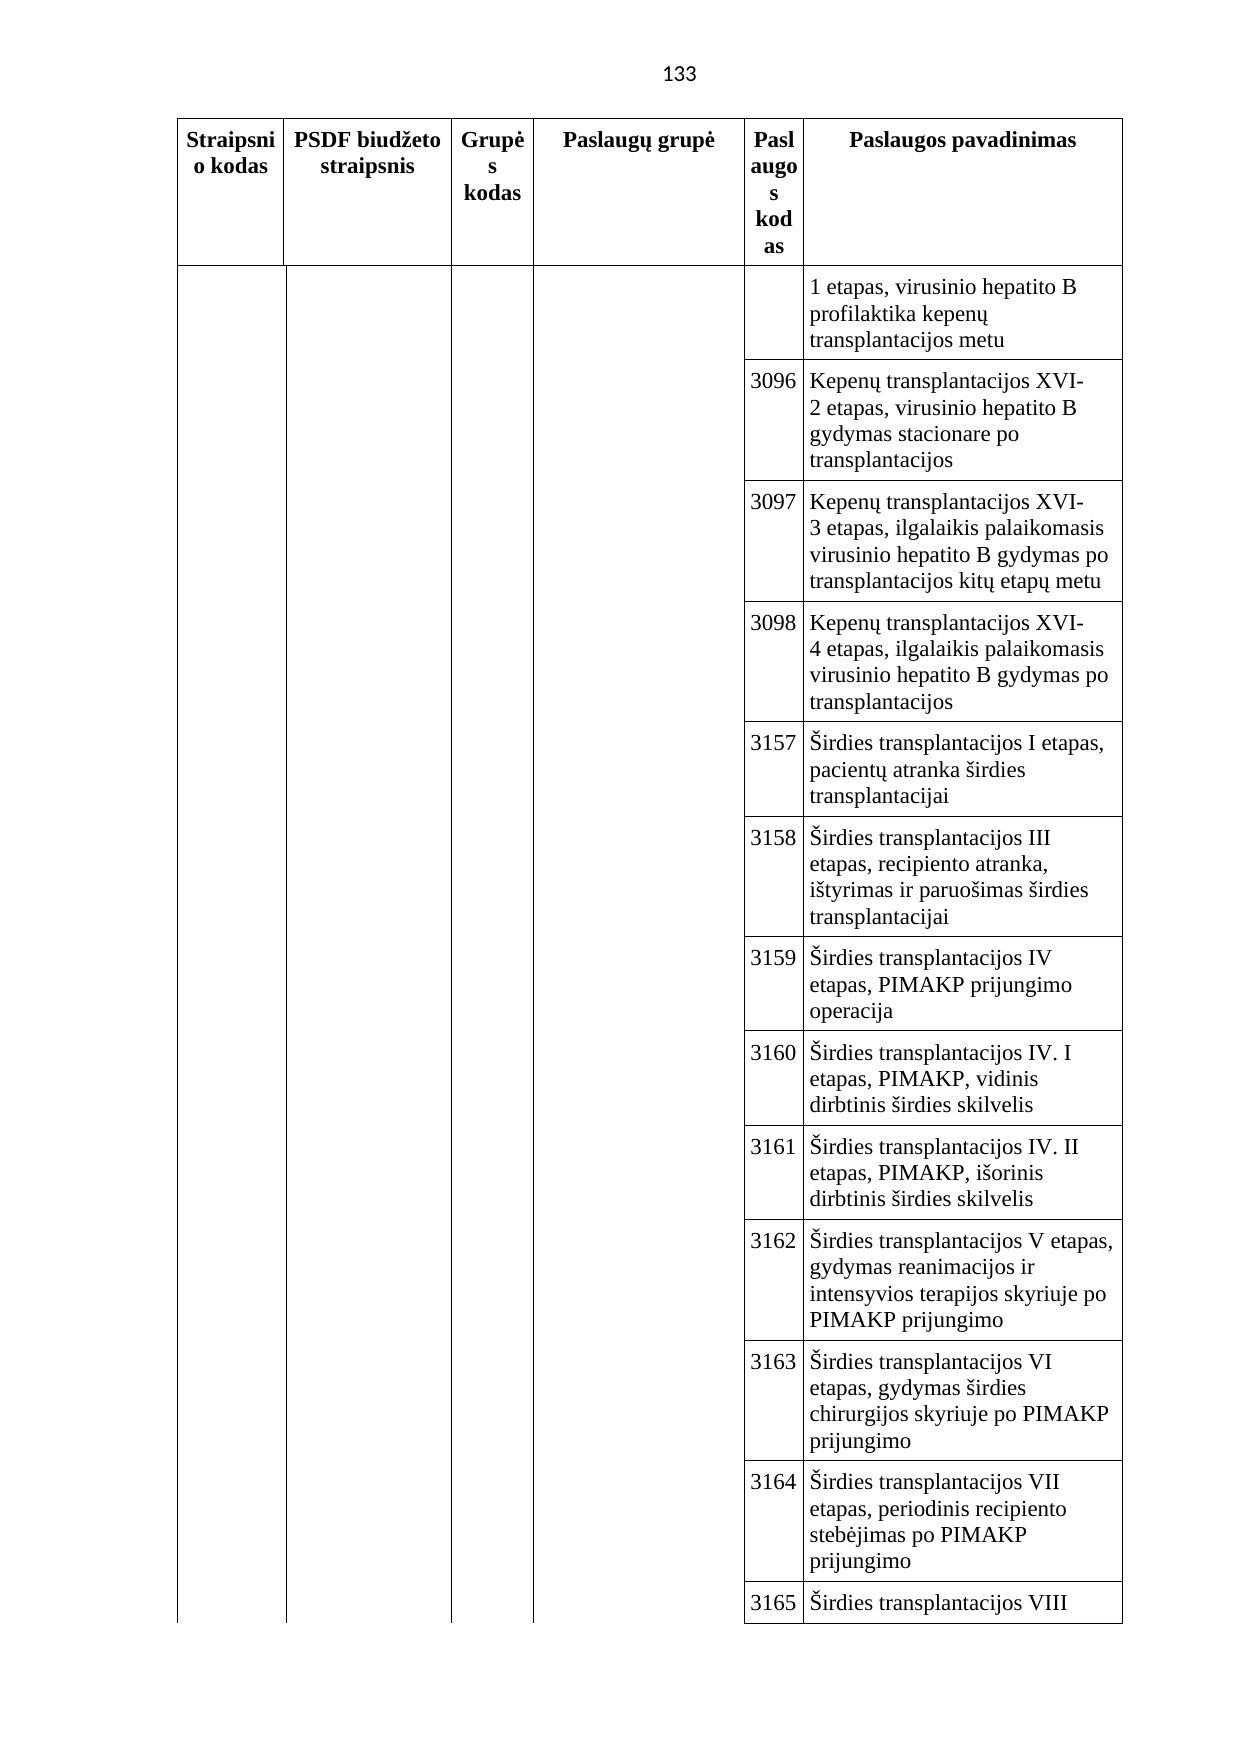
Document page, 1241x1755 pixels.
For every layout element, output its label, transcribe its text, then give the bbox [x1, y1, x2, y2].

table_cell [287, 1030, 451, 1125]
table_cell [452, 480, 533, 601]
table_cell [534, 721, 744, 816]
table_cell [178, 816, 286, 936]
table_header Paslaugų grupė [534, 119, 744, 265]
table_cell [178, 936, 286, 1030]
table_cell [745, 266, 803, 359]
table_cell 3098 [745, 602, 803, 721]
table_cell 3160 [745, 1031, 803, 1125]
table_cell Širdies transplantacijos V etapas, gydymas reanimacijos ir intensyvios terapijos skyriuje po PIMAKP prijungimo [804, 1220, 1122, 1339]
table_cell [178, 1340, 286, 1460]
table_cell [534, 601, 744, 721]
table_cell [452, 1581, 533, 1622]
table_cell [452, 816, 533, 936]
table_cell [452, 1030, 533, 1125]
table_cell [287, 1460, 451, 1581]
table_cell Širdies transplantacijos VII etapas, periodinis recipiento stebėjimas po PIMAKP prijungimo [804, 1461, 1122, 1581]
table_cell [287, 266, 451, 359]
table_cell 3096 [745, 360, 803, 480]
table_cell Kepenų transplantacijos XVI-4 etapas, ilgalaikis palaikomasis virusinio hepatito B gydymas po transplantacijos [804, 602, 1122, 721]
table_cell 3161 [745, 1126, 803, 1219]
table_cell [534, 936, 744, 1030]
table_cell Kepenų transplantacijos XVI-3 etapas, ilgalaikis palaikomasis virusinio hepatito B gydymas po transplantacijos kitų etapų metu [804, 481, 1122, 601]
table_cell [287, 601, 451, 721]
table_cell [452, 266, 533, 359]
table_cell [534, 1219, 744, 1339]
table_header Paslaugos kodas [745, 119, 803, 265]
table_cell [452, 936, 533, 1030]
table_cell 3159 [745, 937, 803, 1030]
table_cell [452, 721, 533, 816]
table_cell [452, 1219, 533, 1339]
table_header Straipsnio kodas [178, 119, 283, 265]
table_cell [287, 816, 451, 936]
table_cell 3164 [745, 1461, 803, 1581]
table_header PSDF biudžeto straipsnis [284, 119, 451, 265]
table_cell [287, 936, 451, 1030]
table_cell [534, 1030, 744, 1125]
table_cell [178, 1219, 286, 1339]
table_cell [452, 1340, 533, 1460]
table_cell [178, 1030, 286, 1125]
table_cell [534, 359, 744, 480]
table_header Grupės kodas [452, 119, 533, 265]
table_cell [534, 1125, 744, 1219]
table_cell [534, 816, 744, 936]
table_cell Širdies transplantacijos IV etapas, PIMAKP prijungimo operacija [804, 937, 1122, 1030]
table_cell 1 etapas, virusinio hepatito B profilaktika kepenų transplantacijos metu [804, 266, 1122, 359]
table_cell 3162 [745, 1220, 803, 1339]
table_cell [287, 1340, 451, 1460]
table_cell Širdies transplantacijos VIII [804, 1582, 1122, 1622]
table_cell [178, 601, 286, 721]
table_cell [452, 1460, 533, 1581]
table_header Paslaugos pavadinimas [804, 119, 1122, 265]
table_cell [287, 480, 451, 601]
table_cell [178, 266, 286, 359]
table_cell Širdies transplantacijos I etapas, pacientų atranka širdies transplantacijai [804, 722, 1122, 816]
table_cell 3158 [745, 817, 803, 936]
table_cell [178, 721, 286, 816]
table_cell [178, 1125, 286, 1219]
table_cell [534, 1581, 744, 1622]
table_cell [287, 721, 451, 816]
table_cell [178, 1460, 286, 1581]
table_cell [452, 1125, 533, 1219]
table_cell [287, 1219, 451, 1339]
table_cell [287, 359, 451, 480]
table_cell [534, 266, 744, 359]
table_cell Širdies transplantacijos IV. I etapas, PIMAKP, vidinis dirbtinis širdies skilvelis [804, 1031, 1122, 1125]
table_cell [452, 359, 533, 480]
table_cell [287, 1125, 451, 1219]
table_cell [178, 1581, 286, 1622]
table_cell Širdies transplantacijos III etapas, recipiento atranka, ištyrimas ir paruošimas širdies transplantacijai [804, 817, 1122, 936]
table_cell 3165 [745, 1582, 803, 1622]
table_cell [534, 1340, 744, 1460]
table_cell [287, 1581, 451, 1622]
table_cell 3163 [745, 1341, 803, 1460]
table_cell [534, 480, 744, 601]
table_cell 3157 [745, 722, 803, 816]
table_cell Širdies transplantacijos VI etapas, gydymas širdies chirurgijos skyriuje po PIMAKP prijungimo [804, 1341, 1122, 1460]
table_cell [534, 1460, 744, 1581]
table_cell [178, 359, 286, 480]
table_cell Širdies transplantacijos IV. II etapas, PIMAKP, išorinis dirbtinis širdies skilvelis [804, 1126, 1122, 1219]
table_cell [178, 480, 286, 601]
table_cell [452, 601, 533, 721]
table_cell Kepenų transplantacijos XVI-2 etapas, virusinio hepatito B gydymas stacionare po transplantacijos [804, 360, 1122, 480]
table_cell 3097 [745, 481, 803, 601]
